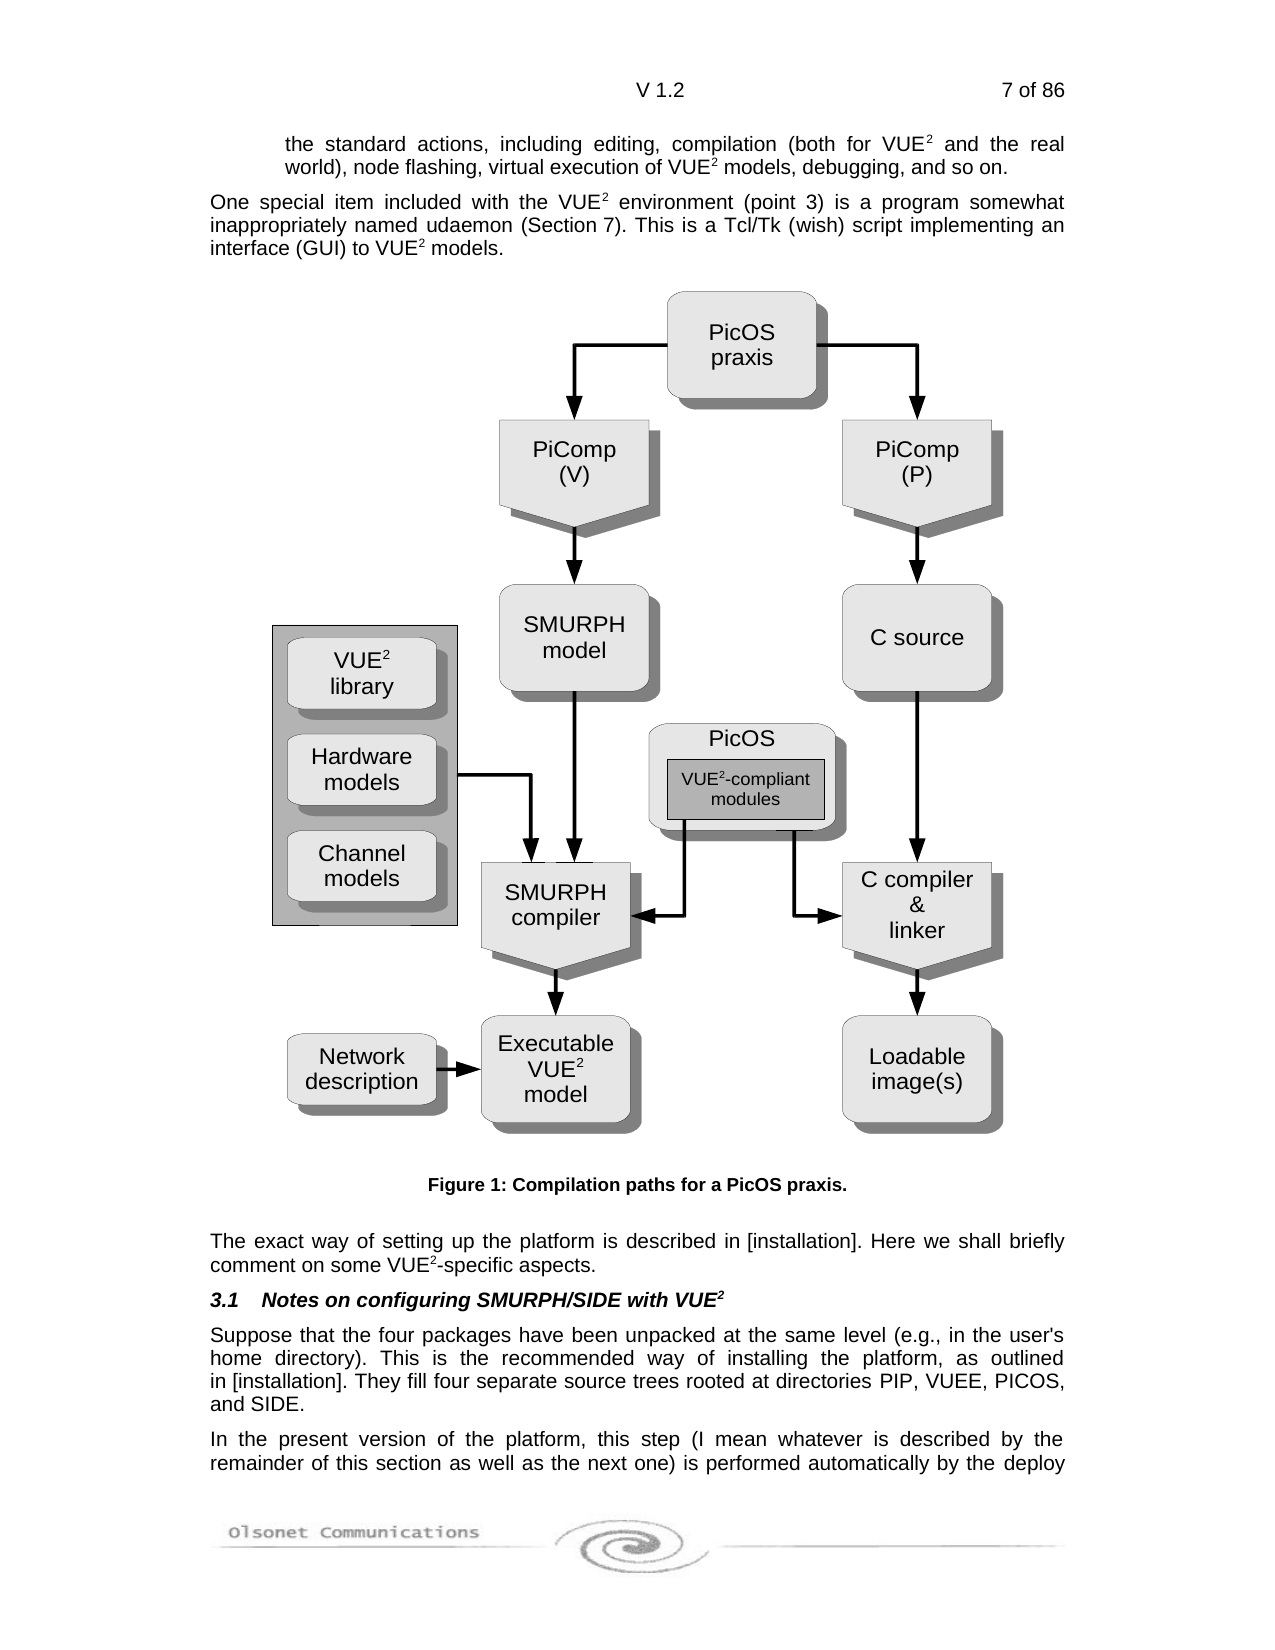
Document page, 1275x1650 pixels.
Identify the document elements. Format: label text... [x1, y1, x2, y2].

text In the present version of the platform, this step (I mean whatever is described by the remainder of this section as well as the next one) is performed automatically by the deploy [210, 1428, 1065, 1474]
list the standard actions, including editing, compilation (both for VUE2 and the real world), node flashing, virtual execution of VUE2 models, debugging, and so on. [247, 132, 1065, 179]
text Suppose that the four packages have been unpacked at the same level (e.g., in the user's home directory). This is the recommended way of installing the platform, as outlined in [installation]. They fill four separate source trees rooted at directories PIP, VUEE, PICOS, and SIDE. [210, 1323, 1065, 1416]
text The exact way of setting up the platform is described in [installation]. Here we shall briefly comment on some VUE2-specific aspects. [210, 1230, 1065, 1276]
text One special item included with the VUE2 environment (point 3) is a program somewhat inappropriately named udaemon (Section 7). This is a Tcl/Tk (wish) script implementing an interface (GUI) to VUE2 models. [210, 190, 1065, 260]
picture [210, 1504, 1065, 1596]
text Figure 1: Compilation paths for a PicOS praxis. [265, 1174, 1010, 1195]
subtitle Notes on configuring SMURPH/SIDE with VUE2 [210, 1288, 1065, 1311]
